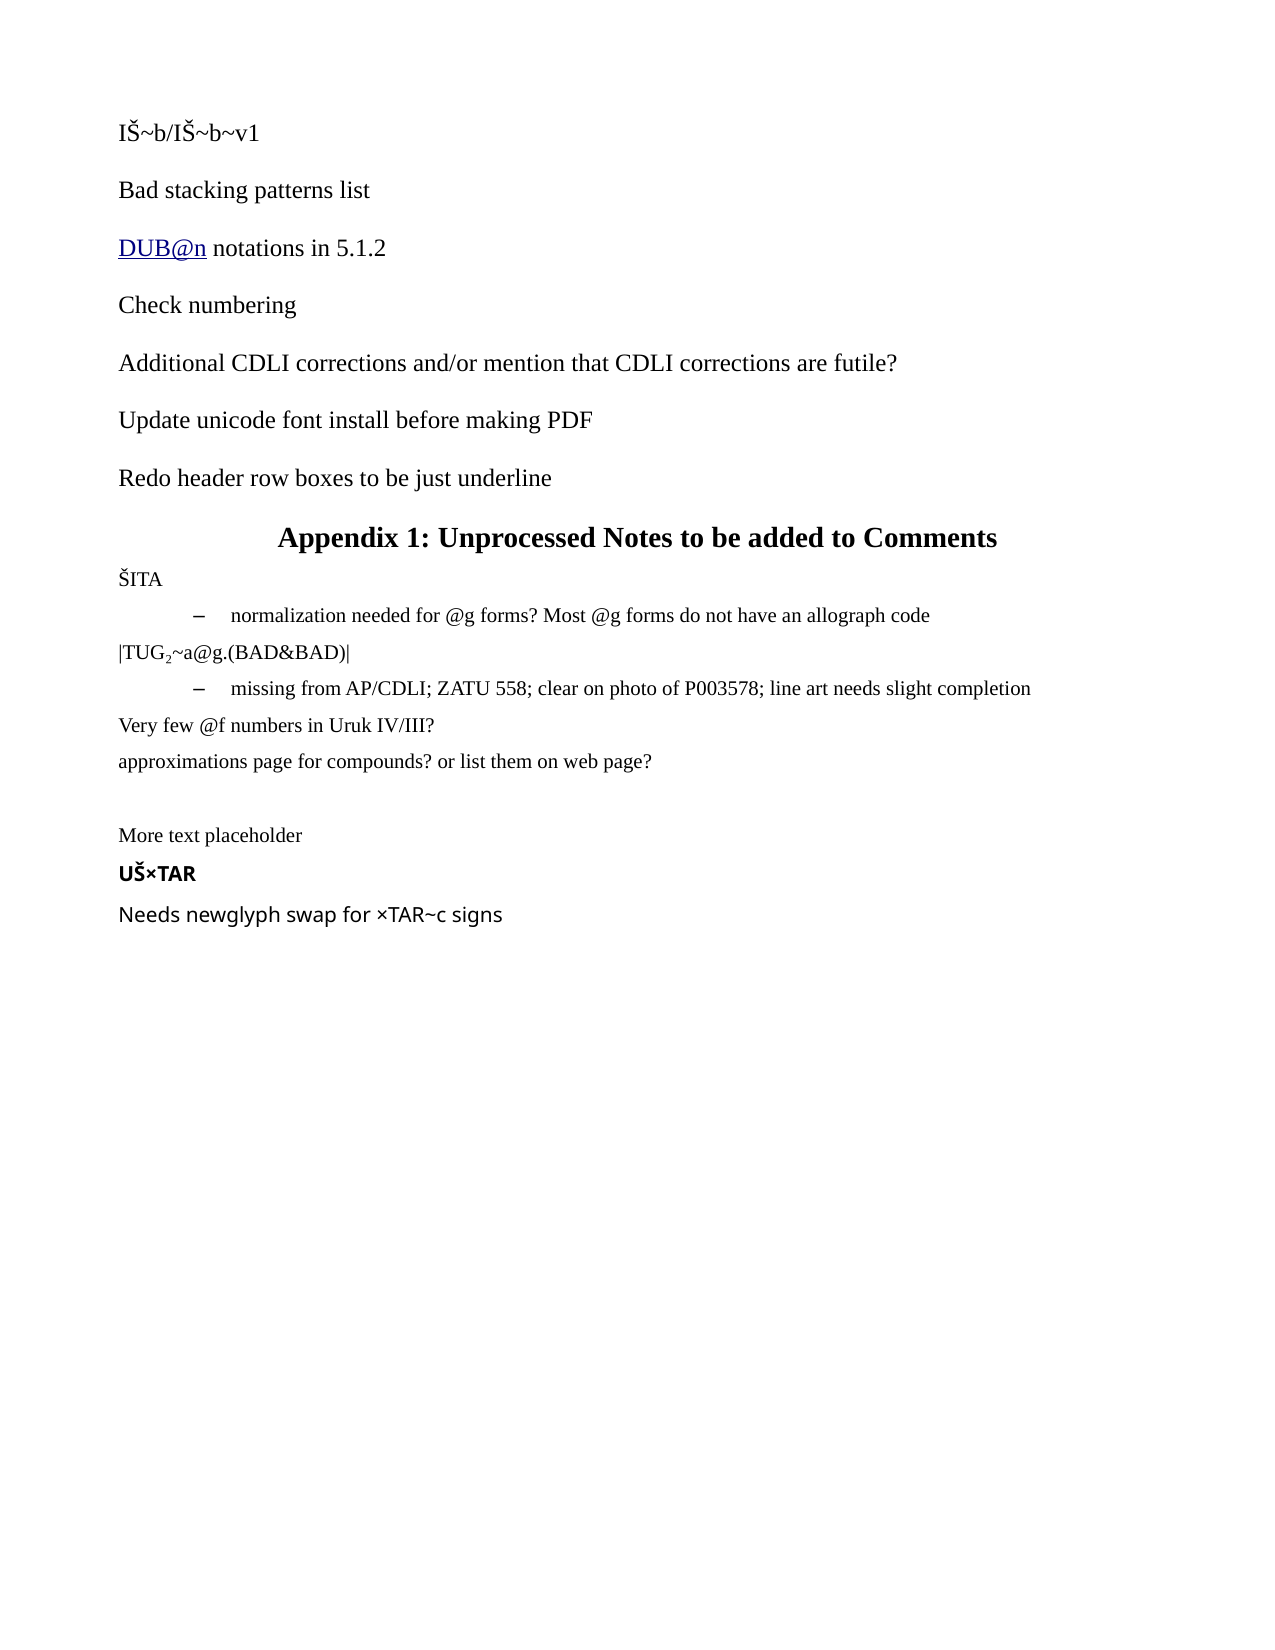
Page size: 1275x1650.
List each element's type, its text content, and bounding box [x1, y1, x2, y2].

text Bad stacking patterns list [118, 176, 1157, 204]
text Appendix 1: Unprocessed Notes to be added to Comments [118, 521, 1157, 554]
text approximations page for compounds? or list them on web page? [118, 749, 1157, 773]
text Redo header row boxes to be just underline [118, 463, 1157, 492]
text IŠ~b/IŠ~b~v1 [118, 118, 1157, 147]
text |TUG₂~a@g.(BAD&BAD)| [118, 640, 1157, 664]
list normalization needed for @g forms? Most @g forms do not have an allograph code [193, 603, 1157, 627]
text DUB@n notations in 5.1.2 [118, 233, 1157, 262]
text More text placeholder [118, 823, 1157, 847]
text UŠ×TAR [118, 859, 1157, 888]
list missing from AP/CDLI; ZATU 558; clear on photo of P003578; line art needs slight completion [193, 676, 1157, 700]
text Needs newglyph swap for ×TAR~c signs [118, 900, 1157, 928]
text Very few @f numbers in Uruk IV/III? [118, 713, 1157, 737]
text Additional CDLI corrections and/or mention that CDLI corrections are futile? [118, 348, 1157, 377]
text Update unicode font install before making PDF [118, 406, 1157, 434]
text Check numbering [118, 291, 1157, 319]
text ŠITA [118, 567, 1157, 591]
